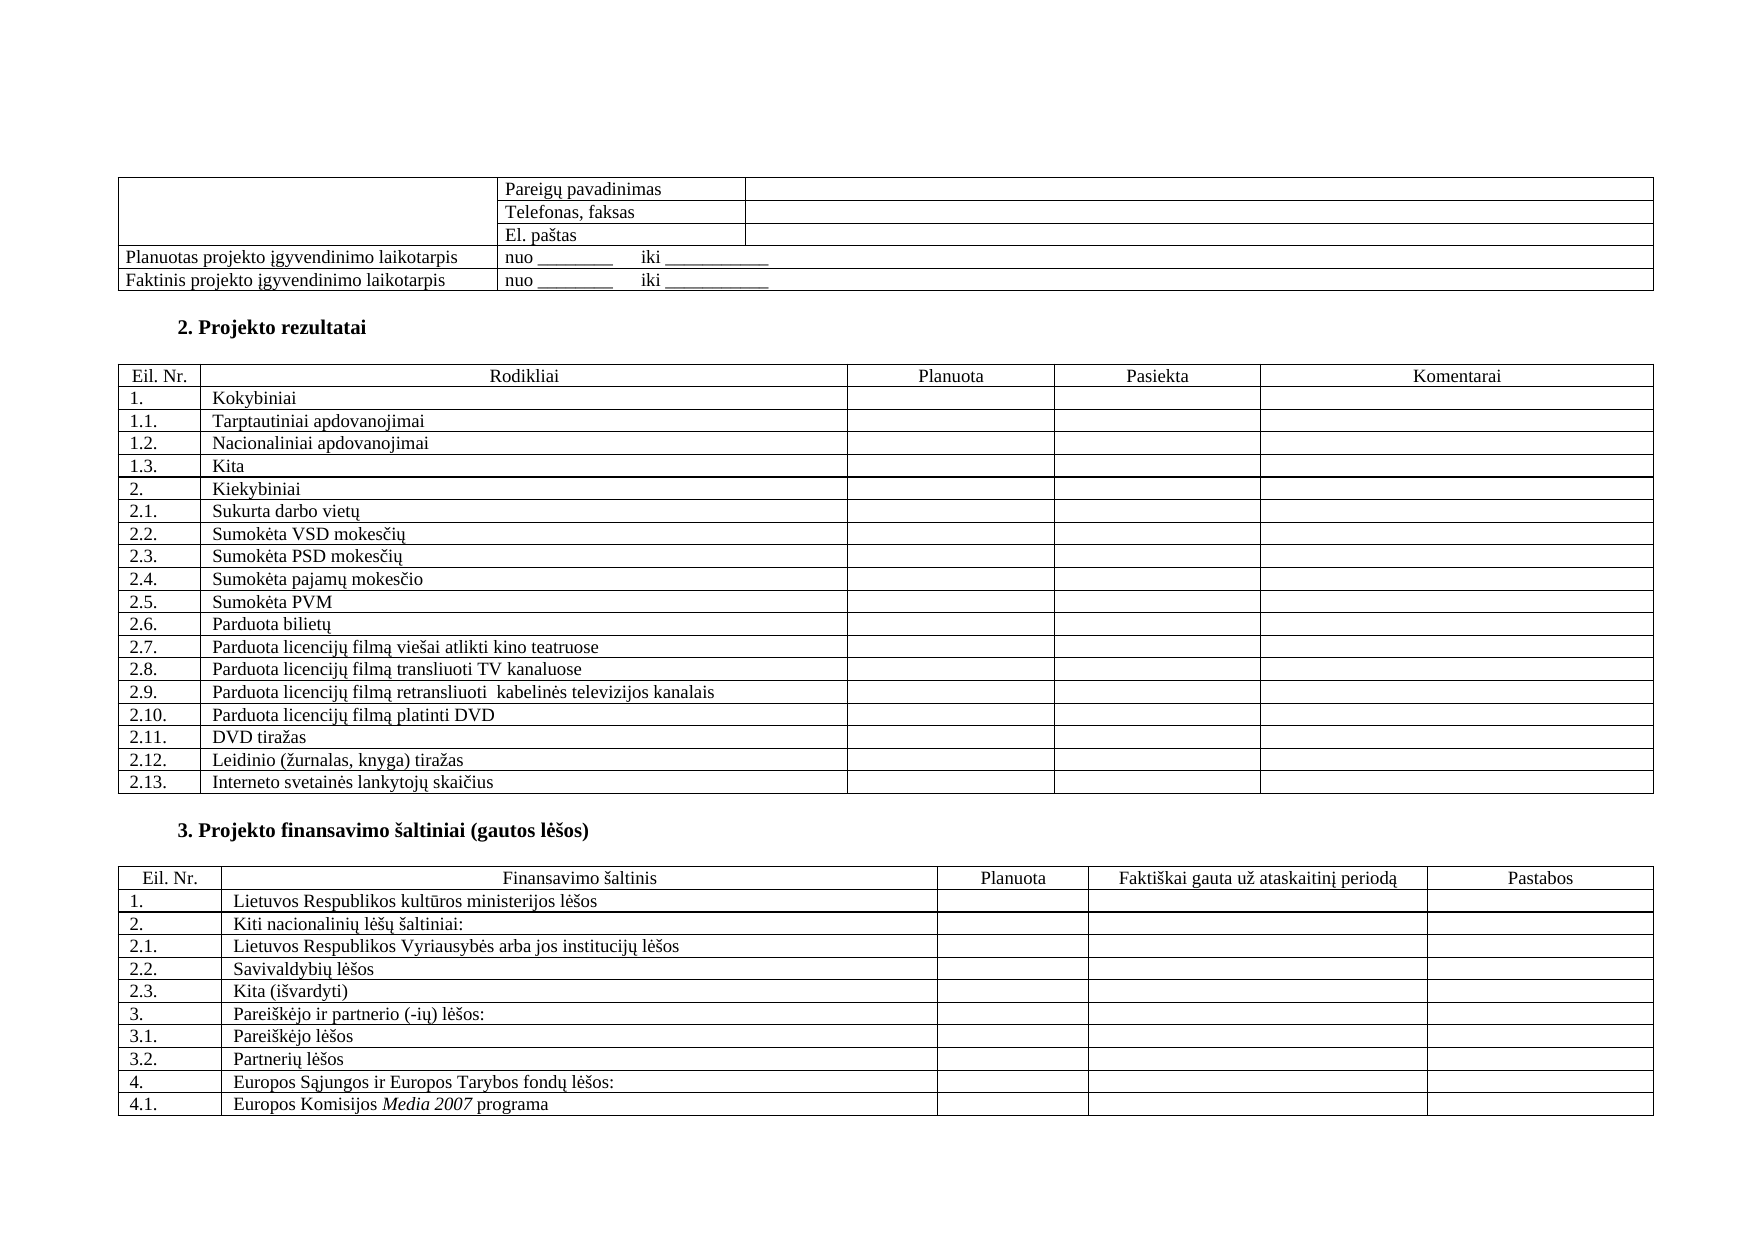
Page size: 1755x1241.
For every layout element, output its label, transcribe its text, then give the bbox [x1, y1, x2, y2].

table_cell [848, 432, 1054, 454]
table_cell [1261, 658, 1653, 680]
table_cell [1055, 613, 1260, 635]
table_cell Partnerių lėšos [222, 1048, 937, 1069]
table_cell [1089, 1048, 1427, 1069]
table_cell Kiekybiniai [201, 478, 847, 499]
table_cell Sukurta darbo vietų [201, 500, 847, 522]
table_cell [938, 1048, 1088, 1069]
table_cell Interneto svetainės lankytojų skaičius [201, 771, 847, 793]
table_cell Faktinis projekto įgyvendinimo laikotarpis [119, 269, 497, 290]
table_header Planuota [848, 365, 1054, 386]
table_cell 3.1. [119, 1025, 221, 1047]
table_cell 3.2. [119, 1048, 221, 1069]
table_cell [1055, 749, 1260, 770]
table_cell [746, 224, 1653, 245]
table_cell [1261, 432, 1653, 454]
table_cell [848, 568, 1054, 589]
table_cell 2.4. [119, 568, 200, 589]
table_cell 1.2. [119, 432, 200, 454]
table_cell [1055, 432, 1260, 454]
table_header Rodikliai [201, 365, 847, 386]
table_cell [938, 890, 1088, 911]
table_cell [1055, 591, 1260, 612]
table_cell [1055, 387, 1260, 409]
table_cell Telefonas, faksas [498, 201, 745, 222]
table_header Finansavimo šaltinis [222, 867, 937, 889]
table_cell [1089, 1093, 1427, 1115]
table_cell Parduota licencijų filmą viešai atlikti kino teatruose [201, 636, 847, 657]
table_cell [1055, 636, 1260, 657]
table_cell 2.3. [119, 545, 200, 567]
table_cell [1261, 387, 1653, 409]
table_cell [1055, 410, 1260, 431]
table_cell [848, 704, 1054, 725]
table_cell [1055, 478, 1260, 499]
table_header Pastabos [1428, 867, 1653, 889]
table_cell [938, 980, 1088, 1002]
table_cell [938, 1025, 1088, 1047]
table_cell [1055, 523, 1260, 544]
table_cell 1.3. [119, 455, 200, 476]
table_cell [848, 749, 1054, 770]
table_cell 2. [119, 913, 221, 934]
table_cell [746, 178, 1653, 200]
table_cell [1261, 771, 1653, 793]
table_cell Lietuvos Respublikos kultūros ministerijos lėšos [222, 890, 937, 911]
table_cell [848, 658, 1054, 680]
table_cell [1428, 980, 1653, 1002]
table_cell [1261, 545, 1653, 567]
table_cell 2.2. [119, 523, 200, 544]
table_cell 2.8. [119, 658, 200, 680]
table_cell 2.5. [119, 591, 200, 612]
table_cell [1428, 1048, 1653, 1069]
table_cell [1261, 704, 1653, 725]
table_cell [848, 478, 1054, 499]
table_cell [1261, 591, 1653, 612]
table_cell [1428, 890, 1653, 911]
table_cell [848, 387, 1054, 409]
table_header Komentarai [1261, 365, 1653, 386]
table_cell 4. [119, 1071, 221, 1092]
table_cell Nacionaliniai apdovanojimai [201, 432, 847, 454]
table_cell [119, 178, 497, 245]
table_cell [746, 201, 1653, 222]
table_cell [848, 771, 1054, 793]
table_cell [1089, 1025, 1427, 1047]
table_cell [1428, 1093, 1653, 1115]
table_cell 1. [119, 387, 200, 409]
table_cell Europos Komisijos Media 2007 programa [222, 1093, 937, 1115]
table_cell 2.7. [119, 636, 200, 657]
table_cell Pareigų pavadinimas [498, 178, 745, 200]
table_cell [848, 545, 1054, 567]
table_cell 2.12. [119, 749, 200, 770]
table_cell [1428, 935, 1653, 957]
table_cell [1055, 568, 1260, 589]
table_header Faktiškai gauta už ataskaitinį periodą [1089, 867, 1427, 889]
table_cell [1055, 455, 1260, 476]
table_cell [938, 958, 1088, 979]
table_cell Planuotas projekto įgyvendinimo laikotarpis [119, 246, 497, 268]
table_cell [1055, 704, 1260, 725]
table_cell 2. [119, 478, 200, 499]
table_cell [1055, 681, 1260, 702]
table_cell Kita [201, 455, 847, 476]
table_cell [1089, 890, 1427, 911]
table_cell Leidinio (žurnalas, knyga) tiražas [201, 749, 847, 770]
table_cell Savivaldybių lėšos [222, 958, 937, 979]
table_cell [1089, 935, 1427, 957]
table_cell [848, 636, 1054, 657]
table_cell nuo ________ iki ___________ [498, 269, 1653, 290]
table_cell [938, 1093, 1088, 1115]
table_cell [1089, 958, 1427, 979]
table_cell [848, 523, 1054, 544]
table_cell [1261, 681, 1653, 702]
table_cell [848, 726, 1054, 748]
table_cell [938, 935, 1088, 957]
table_cell 2.9. [119, 681, 200, 702]
table_cell 2.13. [119, 771, 200, 793]
table_header Eil. Nr. [119, 365, 200, 386]
table_cell Pareiškėjo lėšos [222, 1025, 937, 1047]
table_cell [1089, 1003, 1427, 1024]
table_cell 2.11. [119, 726, 200, 748]
table_header Eil. Nr. [119, 867, 221, 889]
table_cell [848, 500, 1054, 522]
table_cell 3. [119, 1003, 221, 1024]
table_cell [848, 410, 1054, 431]
table_cell 2.2. [119, 958, 221, 979]
table_cell Parduota bilietų [201, 613, 847, 635]
table_cell [848, 591, 1054, 612]
table_cell Sumokėta PVM [201, 591, 847, 612]
table_cell [1428, 958, 1653, 979]
table_cell [938, 913, 1088, 934]
table_cell [1055, 658, 1260, 680]
table_cell [1428, 913, 1653, 934]
table_cell [1261, 749, 1653, 770]
table_cell [1261, 455, 1653, 476]
table_cell 2.3. [119, 980, 221, 1002]
table_cell Sumokėta PSD mokesčių [201, 545, 847, 567]
table_cell [848, 613, 1054, 635]
table_cell [938, 1071, 1088, 1092]
table_cell [1261, 613, 1653, 635]
table_cell Parduota licencijų filmą platinti DVD [201, 704, 847, 725]
table_cell 2.1. [119, 935, 221, 957]
table_cell [1089, 1071, 1427, 1092]
table_cell [1055, 726, 1260, 748]
table_cell [1261, 568, 1653, 589]
table_cell [1261, 726, 1653, 748]
table_cell [1089, 980, 1427, 1002]
table_cell [848, 455, 1054, 476]
table_cell DVD tiražas [201, 726, 847, 748]
table_cell Sumokėta pajamų mokesčio [201, 568, 847, 589]
table_cell 1. [119, 890, 221, 911]
text 3. Projekto finansavimo šaltiniai (gautos lėšos) [118, 818, 1636, 842]
table_cell Lietuvos Respublikos Vyriausybės arba jos institucijų lėšos [222, 935, 937, 957]
table_cell [848, 681, 1054, 702]
table_cell Tarptautiniai apdovanojimai [201, 410, 847, 431]
table_cell 1.1. [119, 410, 200, 431]
table_cell 2.1. [119, 500, 200, 522]
table_cell El. paštas [498, 224, 745, 245]
table_cell Kiti nacionalinių lėšų šaltiniai: [222, 913, 937, 934]
table_cell [1261, 500, 1653, 522]
table_cell [1261, 410, 1653, 431]
table_cell 2.10. [119, 704, 200, 725]
table_cell [1055, 771, 1260, 793]
table_cell 2.6. [119, 613, 200, 635]
table_cell Kita (išvardyti) [222, 980, 937, 1002]
table_cell [1055, 545, 1260, 567]
table_cell [1428, 1003, 1653, 1024]
table_cell Kokybiniai [201, 387, 847, 409]
table_cell Pareiškėjo ir partnerio (-ių) lėšos: [222, 1003, 937, 1024]
table_cell 4.1. [119, 1093, 221, 1115]
table_cell Sumokėta VSD mokesčių [201, 523, 847, 544]
table_cell [1055, 500, 1260, 522]
table_cell [1261, 478, 1653, 499]
table_cell Europos Sąjungos ir Europos Tarybos fondų lėšos: [222, 1071, 937, 1092]
table_header Pasiekta [1055, 365, 1260, 386]
table_cell Parduota licencijų filmą retransliuoti kabelinės televizijos kanalais [201, 681, 847, 702]
table_cell [1428, 1025, 1653, 1047]
text 2. Projekto rezultatai [118, 315, 1636, 339]
table_cell [1089, 913, 1427, 934]
table_cell [1428, 1071, 1653, 1092]
table_cell Parduota licencijų filmą transliuoti TV kanaluose [201, 658, 847, 680]
table_cell [938, 1003, 1088, 1024]
table_cell nuo ________ iki ___________ [498, 246, 1653, 268]
table_cell [1261, 523, 1653, 544]
table_cell [1261, 636, 1653, 657]
table_header Planuota [938, 867, 1088, 889]
